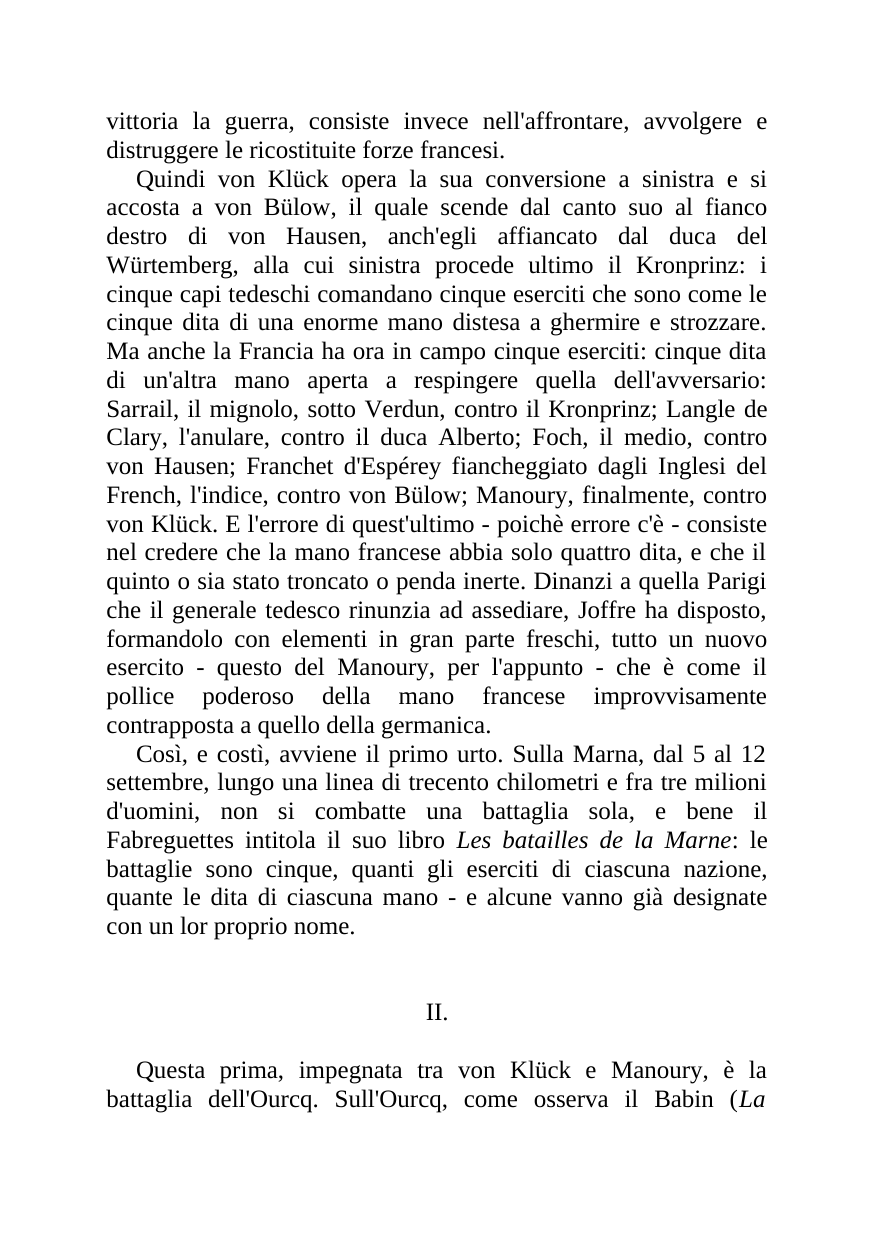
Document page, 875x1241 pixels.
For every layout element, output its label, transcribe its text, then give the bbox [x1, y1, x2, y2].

text Questa prima, impegnata tra von Klück e Manoury, è la battaglia dell'Ourcq. Sull'Ourcq, come osserva il Babin (La [106, 1055, 768, 1112]
text Quindi von Klück opera la sua conversione a sinistra e si accosta a von Bülow, il quale scende dal canto suo al fianco destro di von Hausen, anch'egli affiancato dal duca del Würtemberg, alla cui sinistra procede ultimo il Kronprinz: i cinque capi tedeschi comandano cinque eserciti che sono come le cinque dita di una enorme mano distesa a ghermire e strozzare. Ma anche la Francia ha ora in campo cinque eserciti: cinque dita di un'altra mano aperta a respingere quella dell'avversario: Sarrail, il mignolo, sotto Verdun, contro il Kronprinz; Langle de Clary, l'anulare, contro il duca Alberto; Foch, il medio, contro von Hausen; Franchet d'Espérey fiancheggiato dagli Inglesi del French, l'indice, contro von Bülow; Manoury, finalmente, contro von Klück. E l'errore di quest'ultimo - poichè errore c'è - consiste nel credere che la mano francese abbia solo quattro dita, e che il quinto o sia stato troncato o penda inerte. Dinanzi a quella Parigi che il generale tedesco rinunzia ad assediare, Joffre ha disposto, formandolo con elementi in gran parte freschi, tutto un nuovo esercito - questo del Manoury, per l'appunto - che è come il pollice poderoso della mano francese improvvisamente contrapposta a quello della germanica. [106, 164, 768, 739]
text vittoria la guerra, consiste invece nell'affrontare, avvolgere e distruggere le ricostituite forze francesi. [106, 106, 768, 164]
text Così, e costì, avviene il primo urto. Sulla Marna, dal 5 al 12 settembre, lungo una linea di trecento chilometri e fra tre milioni d'uomini, non si combatte una battaglia sola, e bene il Fabreguettes intitola il suo libro Les batailles de la Marne: le battaglie sono cinque, quanti gli eserciti di ciascuna nazione, quante le dita di ciascuna mano - e alcune vanno già designate con un lor proprio nome. [106, 739, 768, 940]
text II. [106, 997, 768, 1026]
